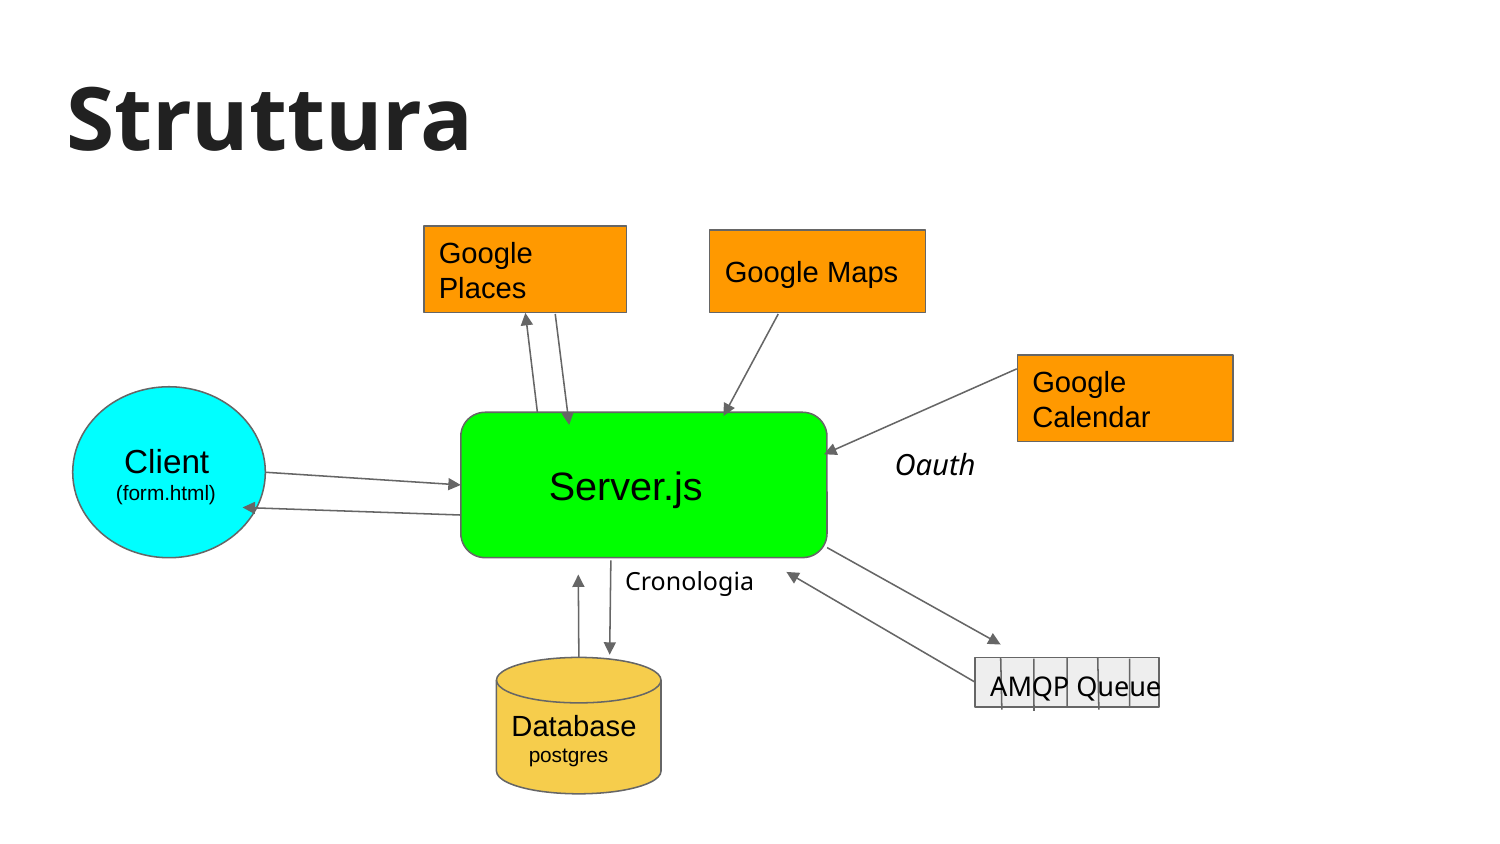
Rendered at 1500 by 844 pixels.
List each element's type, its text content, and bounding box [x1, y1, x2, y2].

text_box Oauth [879, 431, 1002, 492]
text_box Google Calendar [1017, 354, 1233, 442]
text_box Server.js [460, 412, 828, 558]
text_box Database postgres [496, 657, 662, 794]
text_box Client (form.html) [72, 386, 266, 558]
text_box Cronologia [610, 550, 821, 637]
text_box Struttura [51, 48, 1449, 180]
text_box Google Maps [709, 229, 926, 313]
text_box Google Places [423, 225, 627, 313]
text_box AMQP Queue [975, 654, 1186, 741]
